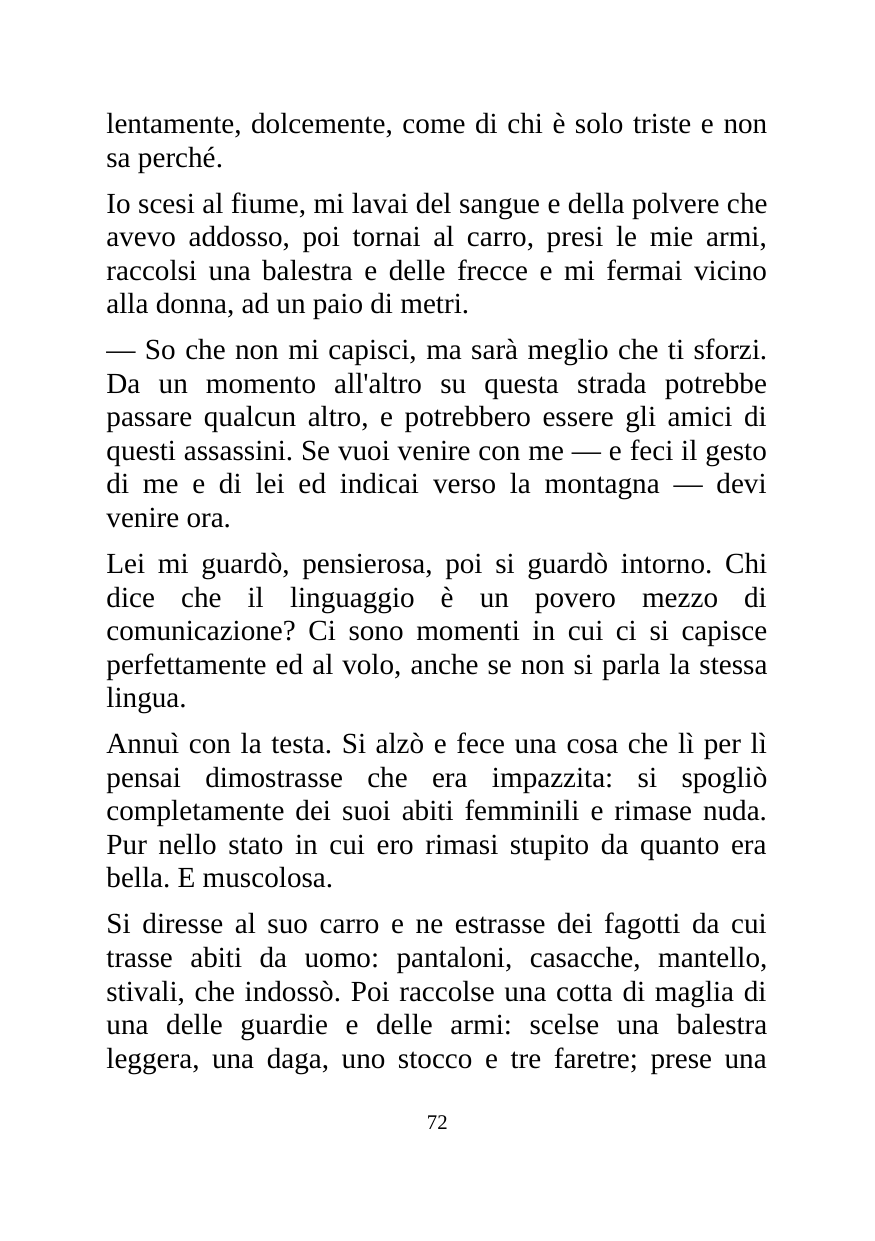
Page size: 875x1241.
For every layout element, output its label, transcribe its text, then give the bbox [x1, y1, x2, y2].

text Si diresse al suo carro e ne estrasse dei fagotti da cui trasse abiti da uomo: pantaloni, casacche, mantello, stivali, che indossò. Poi raccolse una cotta di maglia di una delle guardie e delle armi: scelse una balestra leggera, una daga, uno stocco e tre faretre; prese una [106, 907, 768, 1074]
text — So che non mi capisci, ma sarà meglio che ti sforzi. Da un momento all'altro su questa strada potrebbe passare qualcun altro, e potrebbero essere gli amici di questi assassini. Se vuoi venire con me — e feci il gesto di me e di lei ed indicai verso la montagna — devi venire ora. [106, 332, 768, 534]
text Annuì con la testa. Si alzò e fece una cosa che lì per lì pensai dimostrasse che era impazzita: si spogliò completamente dei suoi abiti femminili e rimase nuda. Pur nello stato in cui ero rimasi stupito da quanto era bella. E muscolosa. [106, 726, 768, 894]
text Lei mi guardò, pensierosa, poi si guardò intorno. Chi dice che il linguaggio è un povero mezzo di comunicazione? Ci sono momenti in cui ci si capisce perfettamente ed al volo, anche se non si parla la stessa lingua. [106, 546, 768, 714]
text Io scesi al fiume, mi lavai del sangue e della polvere che avevo addosso, poi tornai al carro, presi le mie armi, raccolsi una balestra e delle frecce e mi fermai vicino alla donna, ad un paio di metri. [106, 186, 768, 320]
text lentamente, dolcemente, come di chi è solo triste e non sa perché. [106, 106, 768, 173]
